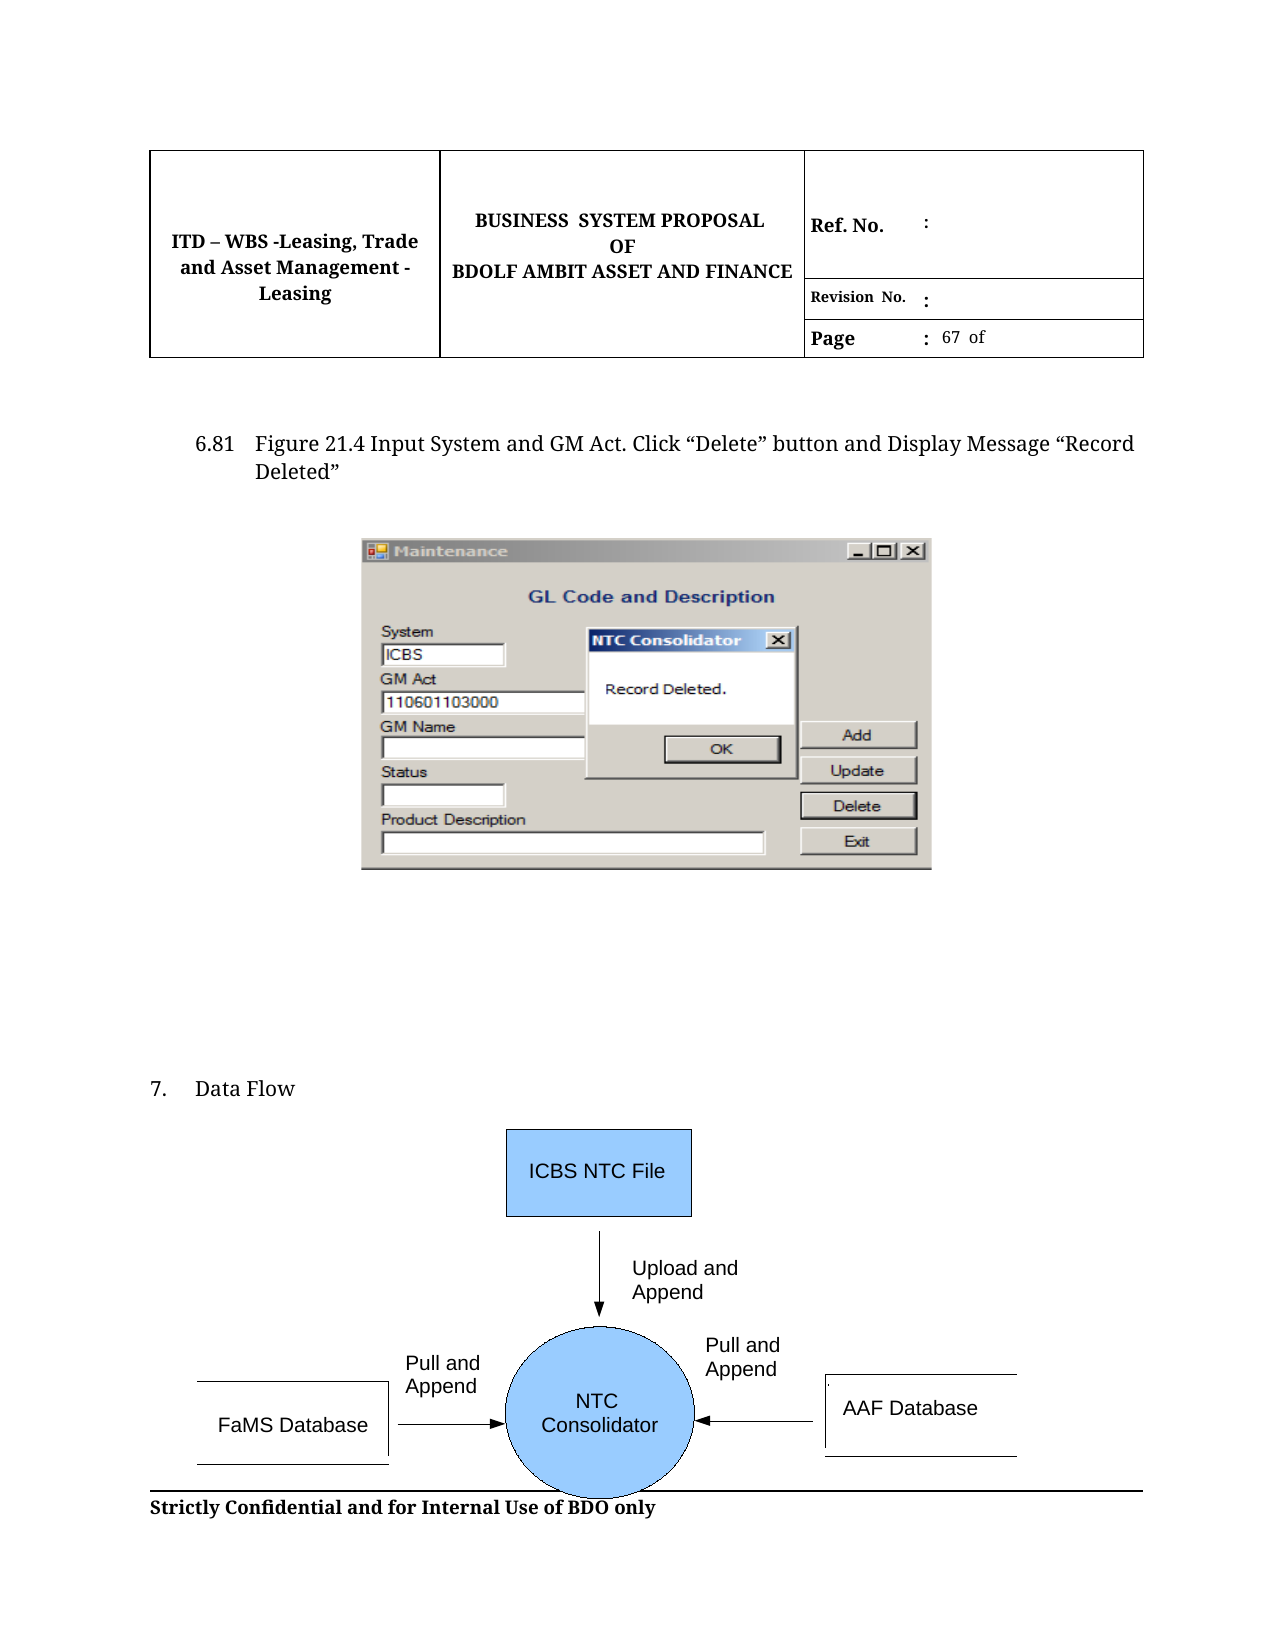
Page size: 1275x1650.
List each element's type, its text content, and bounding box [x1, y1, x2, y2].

list Data Flow [150, 1074, 1143, 1102]
list Figure 21.4 Input System and GM Act. Click “Delete” button and Display Message “Record Deleted” [195, 429, 1143, 486]
picture [361, 538, 932, 870]
